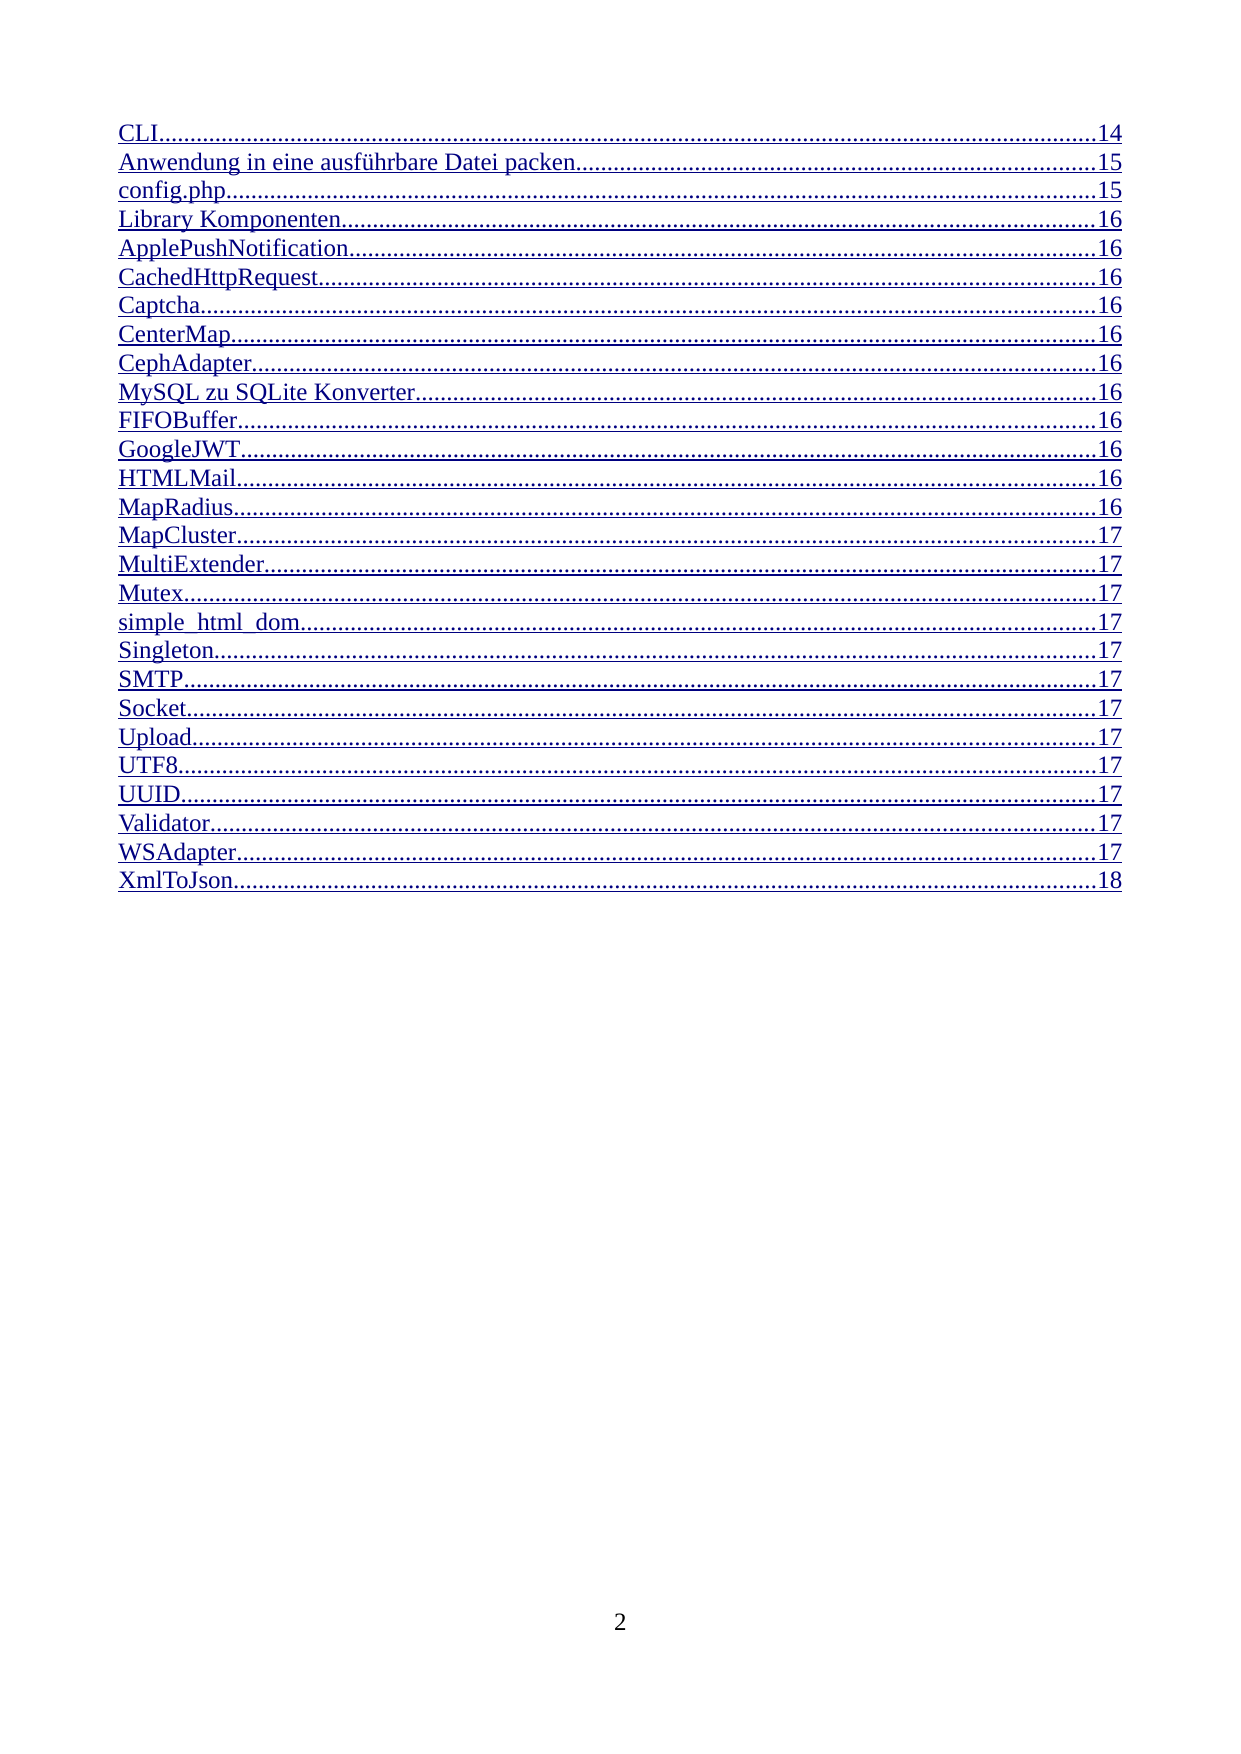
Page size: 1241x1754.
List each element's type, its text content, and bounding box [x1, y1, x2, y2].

text MultiExtender 17 [118, 549, 1122, 574]
text UTF8 17 [118, 751, 1122, 776]
text Validator 17 [118, 808, 1122, 833]
text CLI 14 [118, 118, 1122, 143]
text UUID 17 [118, 779, 1122, 804]
text CachedHttpRequest 16 [118, 262, 1122, 287]
text CephAdapter 16 [118, 348, 1122, 373]
text Captcha 16 [118, 291, 1122, 316]
text Library Komponenten 16 [118, 204, 1122, 229]
text Upload 17 [118, 722, 1122, 747]
text WSAdapter 17 [118, 837, 1122, 862]
text ApplePushNotification 16 [118, 233, 1122, 258]
text simple_html_dom 17 [118, 607, 1122, 632]
text GoogleJWT 16 [118, 434, 1122, 459]
text Anwendung in eine ausführbare Datei packen 15 [118, 147, 1122, 172]
text Singleton 17 [118, 636, 1122, 661]
text MySQL zu SQLite Konverter 16 [118, 377, 1122, 402]
text MapCluster 17 [118, 521, 1122, 546]
text SMTP 17 [118, 664, 1122, 689]
text FIFOBuffer 16 [118, 406, 1122, 431]
text MapRadius 16 [118, 492, 1122, 517]
text XmlToJson 18 [118, 866, 1122, 891]
text Mutex 17 [118, 578, 1122, 603]
text CenterMap 16 [118, 319, 1122, 344]
text Socket 17 [118, 693, 1122, 718]
text HTMLMail 16 [118, 463, 1122, 488]
text config.php 15 [118, 176, 1122, 201]
